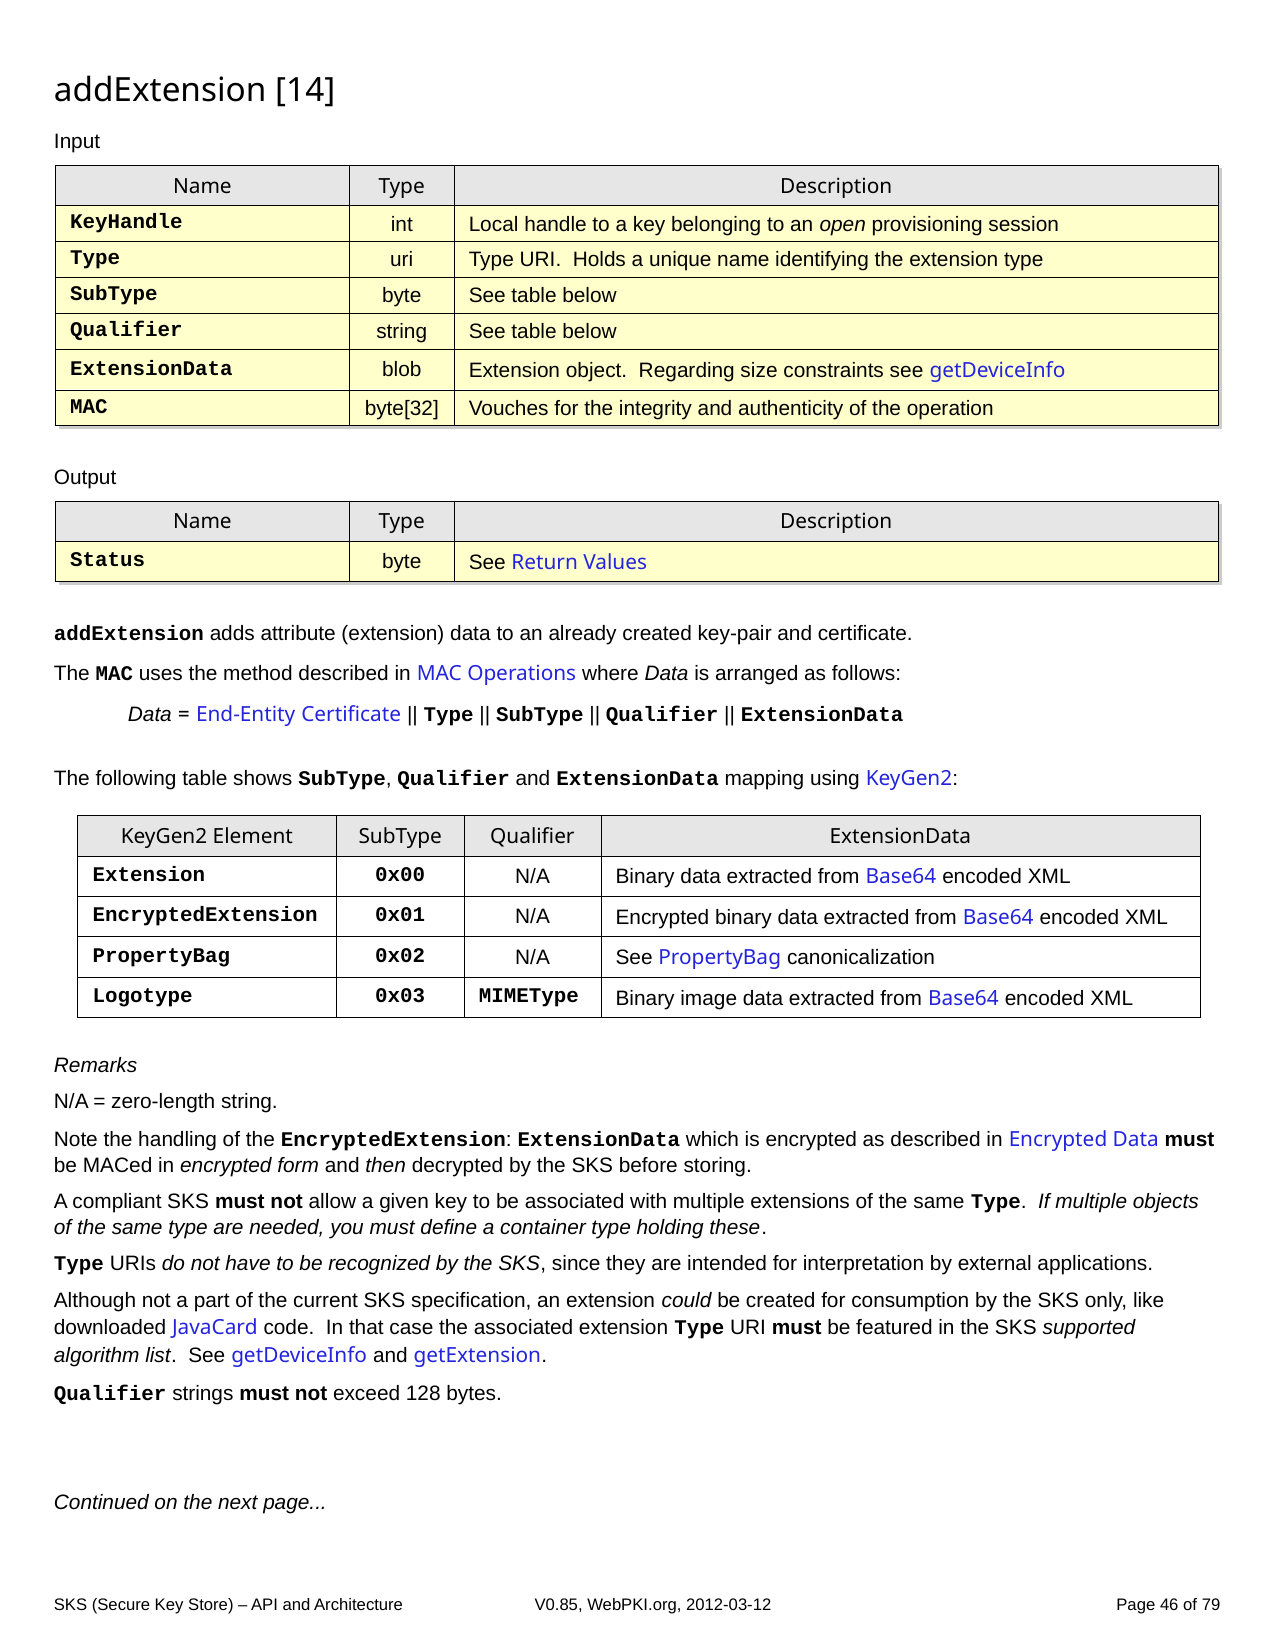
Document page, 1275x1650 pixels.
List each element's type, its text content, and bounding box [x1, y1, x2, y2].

table_cell See PropertyBag canonicalization [602, 937, 1200, 977]
text Continued on the next page... [54, 1490, 1221, 1514]
table_cell 0x01 [337, 897, 464, 936]
text A compliant SKS must not allow a given key to be associated with multiple extensions of the same Type. If multiple objects of the same type are needed, you must define a container type holding these. [54, 1189, 1221, 1238]
table_cell Encrypted binary data extracted from Base64 encoded XML [602, 897, 1200, 936]
table_cell MIMEType [465, 978, 601, 1017]
text Although not a part of the current SKS specification, an extension could be created for consumption by the SKS only, like downloaded JavaCard code. In that case the associated extension Type URI must be featured in the SKS supported algorithm list. See getDeviceInfo and getExtension. [54, 1288, 1221, 1369]
table_cell See table below [455, 278, 1218, 313]
table_header Name [56, 502, 349, 541]
text Note the handling of the EncryptedExtension: ExtensionData which is encrypted as described in Encrypted Data must be MACed in encrypted form and then decrypted by the SKS before storing. [54, 1124, 1221, 1177]
table_cell ExtensionData [56, 350, 349, 389]
table_header SubType [337, 816, 464, 856]
subtitle addExtension [14] [54, 66, 1221, 111]
table_cell MAC [56, 391, 349, 425]
table_cell Vouches for the integrity and authenticity of the operation [455, 391, 1218, 425]
table_header Type [350, 166, 454, 205]
text Input [54, 129, 1221, 153]
table_cell byte⁮[32] [350, 391, 454, 425]
text Qualifier strings must not exceed 128 bytes. [54, 1381, 1221, 1406]
table_cell Status [56, 542, 349, 581]
table_cell PropertyBag [78, 937, 336, 977]
table_cell byte [350, 278, 454, 313]
table_cell See table below [455, 314, 1218, 349]
text Type URIs do not have to be recognized by the SKS, since they are intended for interpretation by external applications. [54, 1250, 1221, 1276]
table_cell Local handle to a key belonging to an open provisioning session [455, 206, 1218, 241]
text The following table shows SubType, Qualifier and ExtensionData mapping using KeyGen2: [54, 739, 1221, 815]
table_cell EncryptedExtension [78, 897, 336, 936]
table_cell N/A [465, 937, 601, 977]
text N/A = zero-length string. [54, 1089, 1221, 1113]
table_cell See Return Values [455, 542, 1218, 581]
table_cell blob [350, 350, 454, 389]
text Output [54, 465, 1221, 489]
table_header Description [455, 502, 1218, 541]
table_cell Type [56, 242, 349, 277]
table_header Qualifier [465, 816, 601, 856]
table_cell Type URI. Holds a unique name identifying the extension type [455, 242, 1218, 277]
table_cell Binary image data extracted from Base64 encoded XML [602, 978, 1200, 1017]
table_header Description [455, 166, 1218, 205]
text Data = End-Entity Certificate || Type || SubType || Qualifier || ExtensionData [54, 699, 1221, 727]
table_header Type [350, 502, 454, 541]
table_cell uri [350, 242, 454, 277]
table_cell Binary data extracted from Base64 encoded XML [602, 857, 1200, 896]
table_cell Logotype [78, 978, 336, 1017]
table_header ExtensionData [602, 816, 1200, 856]
table_cell Qualifier [56, 314, 349, 349]
table_cell SubType [56, 278, 349, 313]
text Remarks [54, 1053, 1221, 1077]
table_cell Extension [78, 857, 336, 896]
table_header Name [56, 166, 349, 205]
text addExtension adds attribute (extension) data to an already created key-pair and certificate. [54, 621, 1221, 647]
table_cell 0x02 [337, 937, 464, 977]
table_cell Extension object. Regarding size constraints see getDeviceInfo [455, 350, 1218, 389]
table_cell 0x03 [337, 978, 464, 1017]
table_cell byte [350, 542, 454, 581]
table_cell N/A [465, 857, 601, 896]
text The MAC uses the method described in MAC Operations where Data is arranged as follows: [54, 658, 1221, 687]
table_cell string [350, 314, 454, 349]
table_cell KeyHandle [56, 206, 349, 241]
table_header KeyGen2 Element [78, 816, 336, 856]
table_cell int [350, 206, 454, 241]
table_cell N/A [465, 897, 601, 936]
table_cell 0x00 [337, 857, 464, 896]
